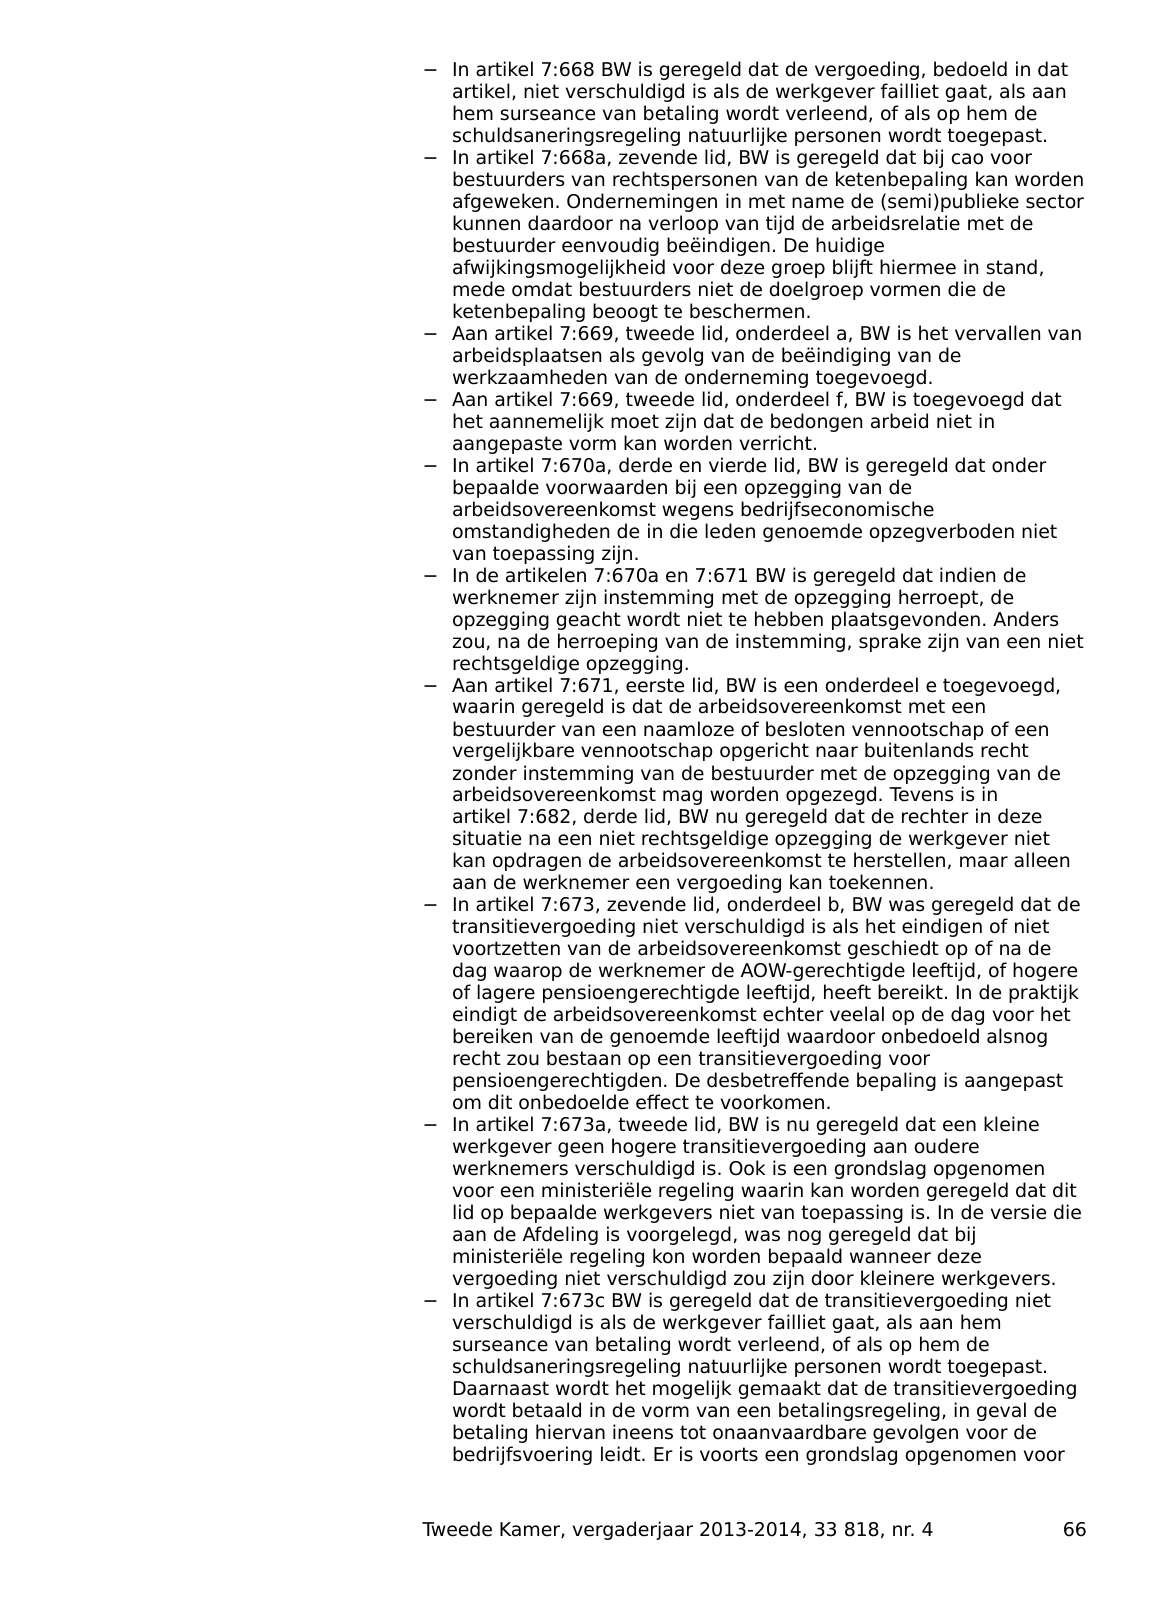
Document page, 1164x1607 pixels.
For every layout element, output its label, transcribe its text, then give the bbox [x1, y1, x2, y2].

text − Aan artikel 7:669, tweede lid, onderdeel a, BW is het vervallen van arbeidsplaatsen als gevolg van de beëindiging van de werkzaamheden van de onderneming toegevoegd. [422, 323, 1087, 389]
text − Aan artikel 7:671, eerste lid, BW is een onderdeel e toegevoegd, waarin geregeld is dat de arbeidsovereenkomst met een bestuurder van een naamloze of besloten vennootschap of een vergelijkbare vennootschap opgericht naar buitenlands recht zonder instemming van de bestuurder met de opzegging van de arbeidsovereenkomst mag worden opgezegd. Tevens is in artikel 7:682, derde lid, BW nu geregeld dat de rechter in deze situatie na een niet rechtsgeldige opzegging de werkgever niet kan opdragen de arbeidsovereenkomst te herstellen, maar alleen aan de werknemer een vergoeding kan toekennen. [422, 674, 1087, 894]
text − In de artikelen 7:670a en 7:671 BW is geregeld dat indien de werknemer zijn instemming met de opzegging herroept, de opzegging geacht wordt niet te hebben plaatsgevonden. Anders zou, na de herroeping van de instemming, sprake zijn van een niet rechtsgeldige opzegging. [422, 564, 1087, 674]
text − Aan artikel 7:669, tweede lid, onderdeel f, BW is toegevoegd dat het aannemelijk moet zijn dat de bedongen arbeid niet in aangepaste vorm kan worden verricht. [422, 389, 1087, 455]
text − In artikel 7:670a, derde en vierde lid, BW is geregeld dat onder bepaalde voorwaarden bij een opzegging van de arbeidsovereenkomst wegens bedrijfseconomische omstandigheden de in die leden genoemde opzegverboden niet van toepassing zijn. [422, 455, 1087, 564]
text − In artikel 7:673c BW is geregeld dat de transitievergoeding niet verschuldigd is als de werkgever failliet gaat, als aan hem surseance van betaling wordt verleend, of als op hem de schuldsaneringsregeling natuurlijke personen wordt toegepast. Daarnaast wordt het mogelijk gemaakt dat de transitievergoeding wordt betaald in de vorm van een betalingsregeling, in geval de betaling hiervan ineens tot onaanvaardbare gevolgen voor de bedrijfsvoering leidt. Er is voorts een grondslag opgenomen voor [422, 1290, 1087, 1466]
text − In artikel 7:668a, zevende lid, BW is geregeld dat bij cao voor bestuurders van rechtspersonen van de ketenbepaling kan worden afgeweken. Ondernemingen in met name de (semi)publieke sector kunnen daardoor na verloop van tijd de arbeidsrelatie met de bestuurder eenvoudig beëindigen. De huidige afwijkingsmogelijkheid voor deze groep blijft hiermee in stand, mede omdat bestuurders niet de doelgroep vormen die de ketenbepaling beoogt te beschermen. [422, 147, 1087, 323]
text − In artikel 7:673a, tweede lid, BW is nu geregeld dat een kleine werkgever geen hogere transitievergoeding aan oudere werknemers verschuldigd is. Ook is een grondslag opgenomen voor een ministeriële regeling waarin kan worden geregeld dat dit lid op bepaalde werkgevers niet van toepassing is. In de versie die aan de Afdeling is voorgelegd, was nog geregeld dat bij ministeriële regeling kon worden bepaald wanneer deze vergoeding niet verschuldigd zou zijn door kleinere werkgevers. [422, 1114, 1087, 1290]
text − In artikel 7:668 BW is geregeld dat de vergoeding, bedoeld in dat artikel, niet verschuldigd is als de werkgever failliet gaat, als aan hem surseance van betaling wordt verleend, of als op hem de schuldsaneringsregeling natuurlijke personen wordt toegepast. [422, 59, 1087, 147]
text − In artikel 7:673, zevende lid, onderdeel b, BW was geregeld dat de transitievergoeding niet verschuldigd is als het eindigen of niet voortzetten van de arbeidsovereenkomst geschiedt op of na de dag waarop de werknemer de AOW-gerechtigde leeftijd, of hogere of lagere pensioengerechtigde leeftijd, heeft bereikt. In de praktijk eindigt de arbeidsovereenkomst echter veelal op de dag voor het bereiken van de genoemde leeftijd waardoor onbedoeld alsnog recht zou bestaan op een transitievergoeding voor pensioengerechtigden. De desbetreffende bepaling is aangepast om dit onbedoelde effect te voorkomen. [422, 894, 1087, 1114]
